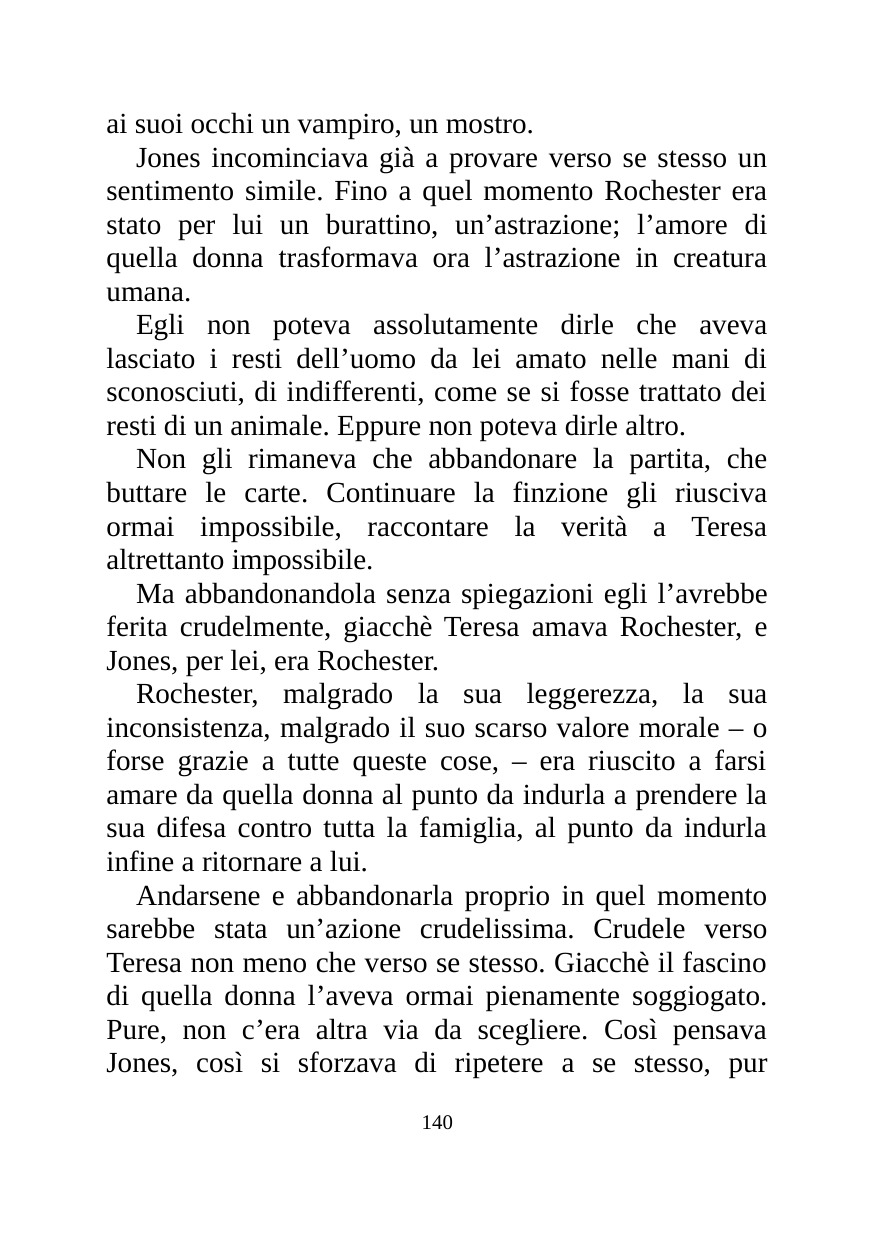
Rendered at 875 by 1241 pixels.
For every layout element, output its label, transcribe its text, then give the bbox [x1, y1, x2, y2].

text Egli non poteva assolutamente dirle che aveva lasciato i resti dell’uomo da lei amato nelle mani di sconosciuti, di indifferenti, come se si fosse trattato dei resti di un animale. Eppure non poteva dirle altro. [106, 307, 768, 442]
text ai suoi occhi un vampiro, un mostro. [106, 106, 768, 140]
text Andarsene e abbandonarla proprio in quel momento sarebbe stata un’azione crudelissima. Crudele verso Teresa non meno che verso se stesso. Giacchè il fascino di quella donna l’aveva ormai pienamente soggiogato. Pure, non c’era altra via da scegliere. Così pensava Jones, così si sforzava di ripetere a se stesso, pur [106, 878, 768, 1079]
text Rochester, malgrado la sua leggerezza, la sua inconsistenza, malgrado il suo scarso valore morale – o forse grazie a tutte queste cose, – era riuscito a farsi amare da quella donna al punto da indurla a prendere la sua difesa contro tutta la famiglia, al punto da indurla infine a ritornare a lui. [106, 676, 768, 878]
text Jones incominciava già a provare verso se stesso un sentimento simile. Fino a quel momento Rochester era stato per lui un burattino, un’astrazione; l’amore di quella donna trasformava ora l’astrazione in creatura umana. [106, 140, 768, 307]
text Non gli rimaneva che abbandonare la partita, che buttare le carte. Continuare la finzione gli riusciva ormai impossibile, raccontare la verità a Teresa altrettanto impossibile. [106, 442, 768, 576]
text Ma abbandonandola senza spiegazioni egli l’avrebbe ferita crudelmente, giacchè Teresa amava Rochester, e Jones, per lei, era Rochester. [106, 576, 768, 676]
